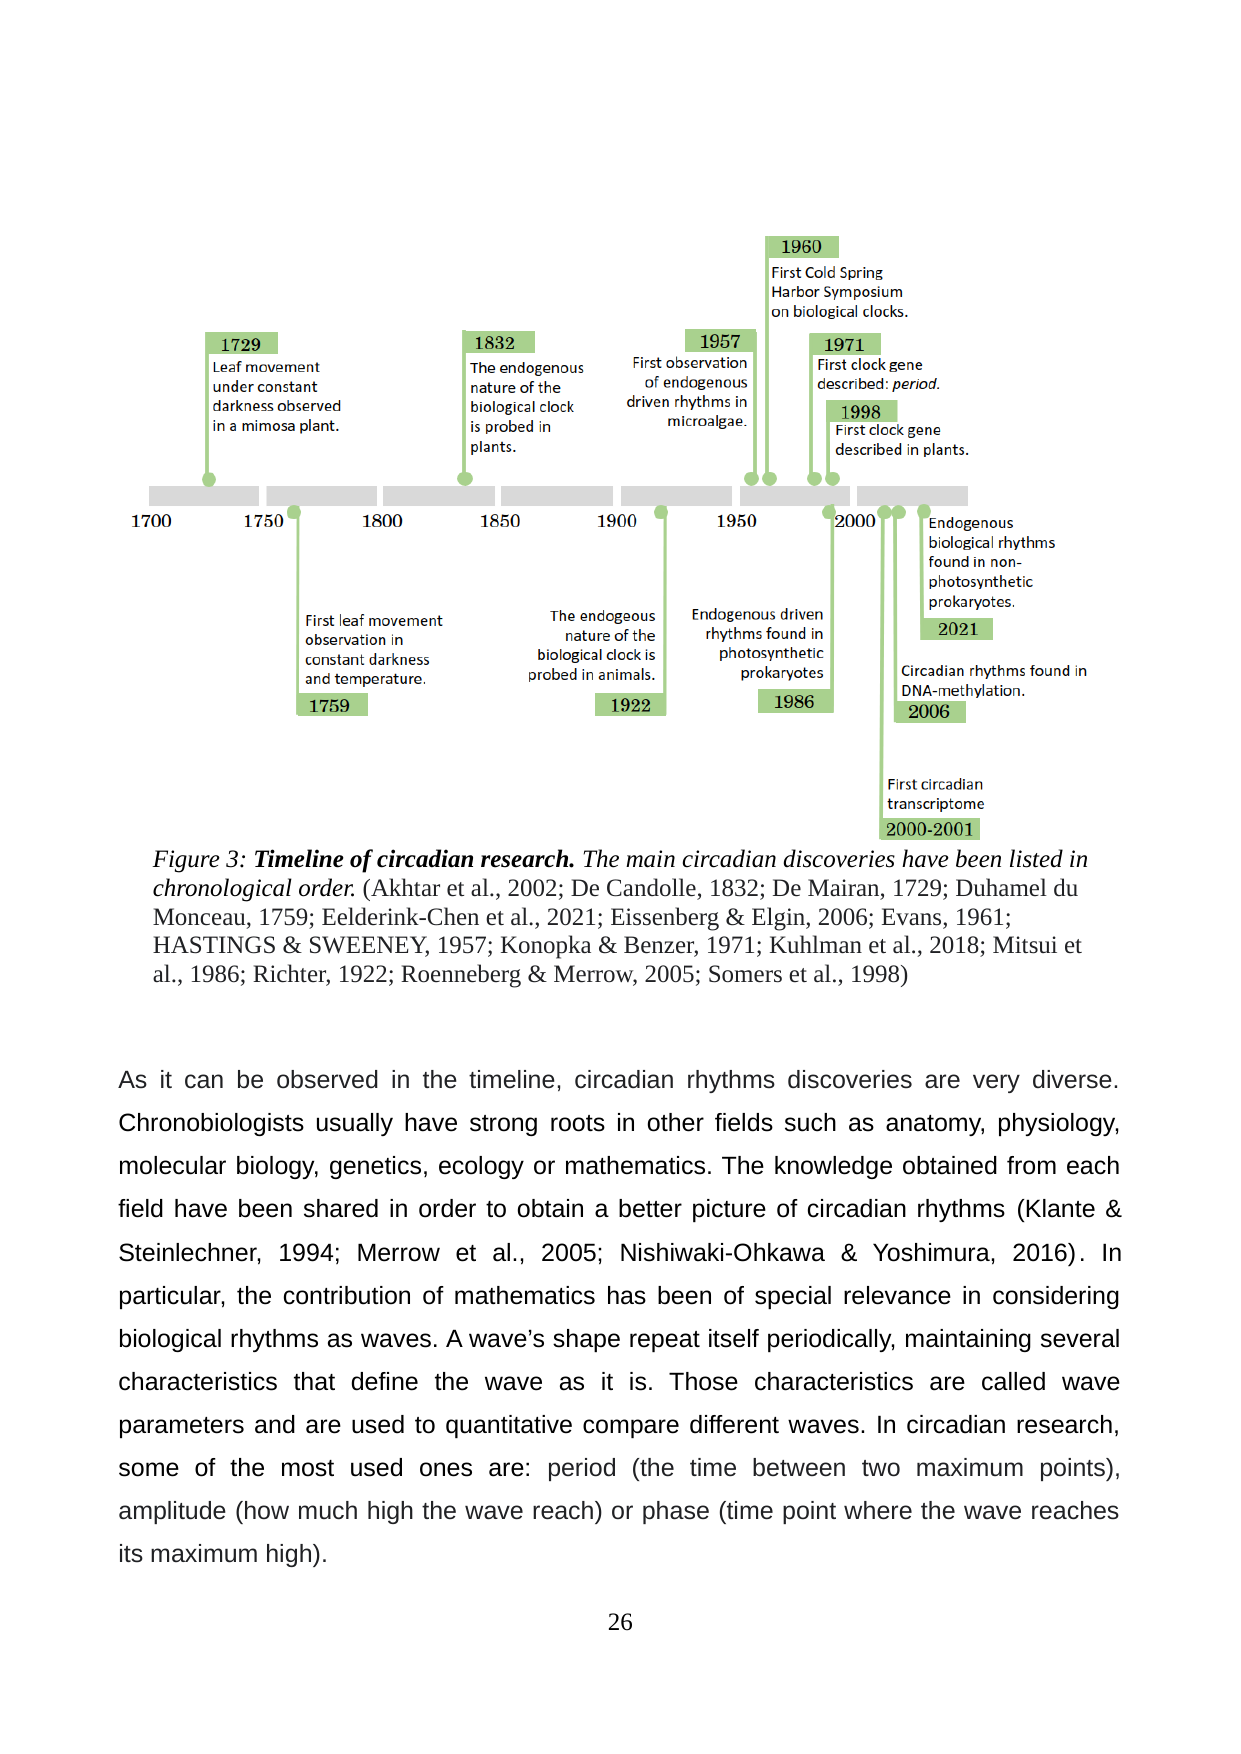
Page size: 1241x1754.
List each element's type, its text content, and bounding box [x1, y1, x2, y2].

text As it can be observed in the timeline, circadian rhythms discoveries are very diverse. Chronobiologists usually have strong roots in other fields such as anatomy, physiology, molecular biology, genetics, ecology or mathematics. The knowledge obtained from each field have been shared in order to obtain a better picture of circadian rhythms (Klante & Steinlechner, 1994; Merrow et al., 2005; Nishiwaki-Ohkawa & Yoshimura, 2016)⁠. In particular, the contribution of mathematics has been of special relevance in considering biological rhythms as waves. A wave’s shape repeat itself periodically, maintaining several characteristics that define the wave as it is. Those characteristics are called wave parameters and are used to quantitative compare different waves. In circadian research, some of the most used ones are: period (the time between two maximum points), amplitude (how much high the wave reach) or phase (time point where the wave reaches its maximum high). [118, 1065, 1122, 1568]
text ⁠ [1096, 275, 1122, 304]
picture [115, 225, 1096, 845]
text Figure 3: Timeline of circadian research. The main circadian discoveries have been listed in chronological order. (Akhtar et al., 2002; De Candolle, 1832; De Mairan, 1729; Duhamel du Monceau, 1759; Eelderink-Chen et al., 2021; Eissenberg & Elgin, 2006; Evans, 1961; HASTINGS & SWEENEY, 1957; Konopka & Benzer, 1971; Kuhlman et al., 2018; Mitsui et al., 1986; Richter, 1922; Roenneberg & Merrow, 2005; Somers et al., 1998) [153, 845, 1095, 1017]
text ⁠ [1096, 374, 1122, 403]
